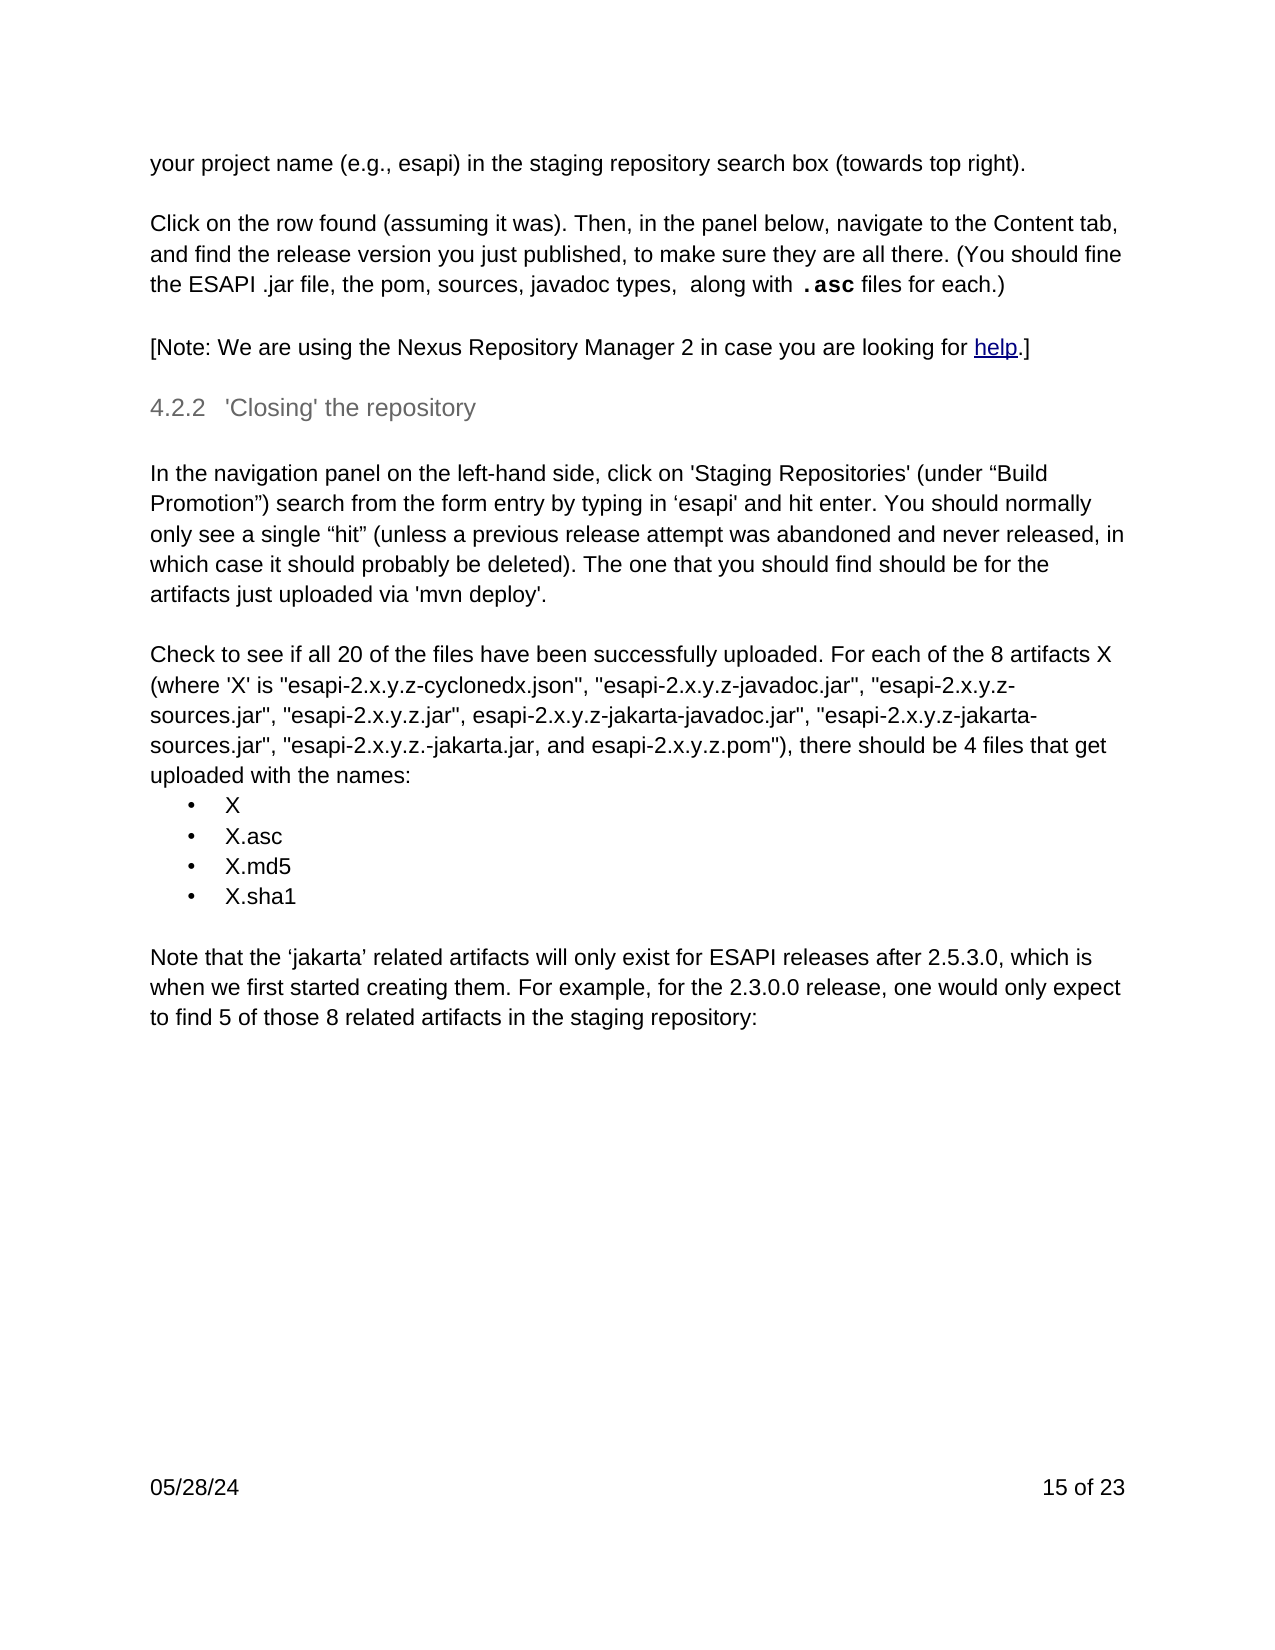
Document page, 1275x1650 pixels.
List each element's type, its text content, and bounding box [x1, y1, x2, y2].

text [Note: We are using the Nexus Repository Manager 2 in case you are looking for help.] [150, 333, 1125, 360]
list X.sha1 [187, 883, 1125, 909]
text Click on the row found (assuming it was). Then, in the panel below, navigate to the Content tab, and find the release version you just published, to make sure they are all there. (You should fine the ESAPI .jar file, the pom, sources, javadoc types, along with .asc files for each.) [150, 210, 1125, 299]
list X [187, 792, 1125, 819]
text your project name (e.g., esapi) in the staging repository search box (towards top right). [150, 150, 1125, 176]
text In the navigation panel on the left-hand side, click on 'Staging Repositories' (under “Build Promotion”) search from the form entry by typing in ‘esapi' and hit enter. You should normally only see a single “hit” (unless a previous release attempt was abandoned and never released, in which case it should probably be deleted). The one that you should find should be for the artifacts just uploaded via 'mvn deploy'. [150, 460, 1125, 607]
text Check to see if all 20 of the files have been successfully uploaded. For each of the 8 artifacts X (where 'X' is "esapi-2.x.y.z-cyclonedx.json", "esapi-2.x.y.z-javadoc.jar", "esapi-2.x.y.z-sources.jar", "esapi-2.x.y.z.jar", esapi-2.x.y.z-jakarta-javadoc.jar", "esapi-2.x.y.z-jakarta-sources.jar", "esapi-2.x.y.z.-jakarta.jar, and esapi-2.x.y.z.pom"), there should be 4 files that get uploaded with the names: [150, 641, 1125, 789]
list X.md5 [187, 853, 1125, 879]
text Note that the ‘jakarta’ related artifacts will only exist for ESAPI releases after 2.5.3.0, which is when we first started creating them. For example, for the 2.3.0.0 release, one would only expect to find 5 of those 8 related artifacts in the staging repository: [150, 943, 1125, 1030]
list X.asc [187, 823, 1125, 849]
subtitle 'Closing' the repository [150, 393, 1125, 422]
